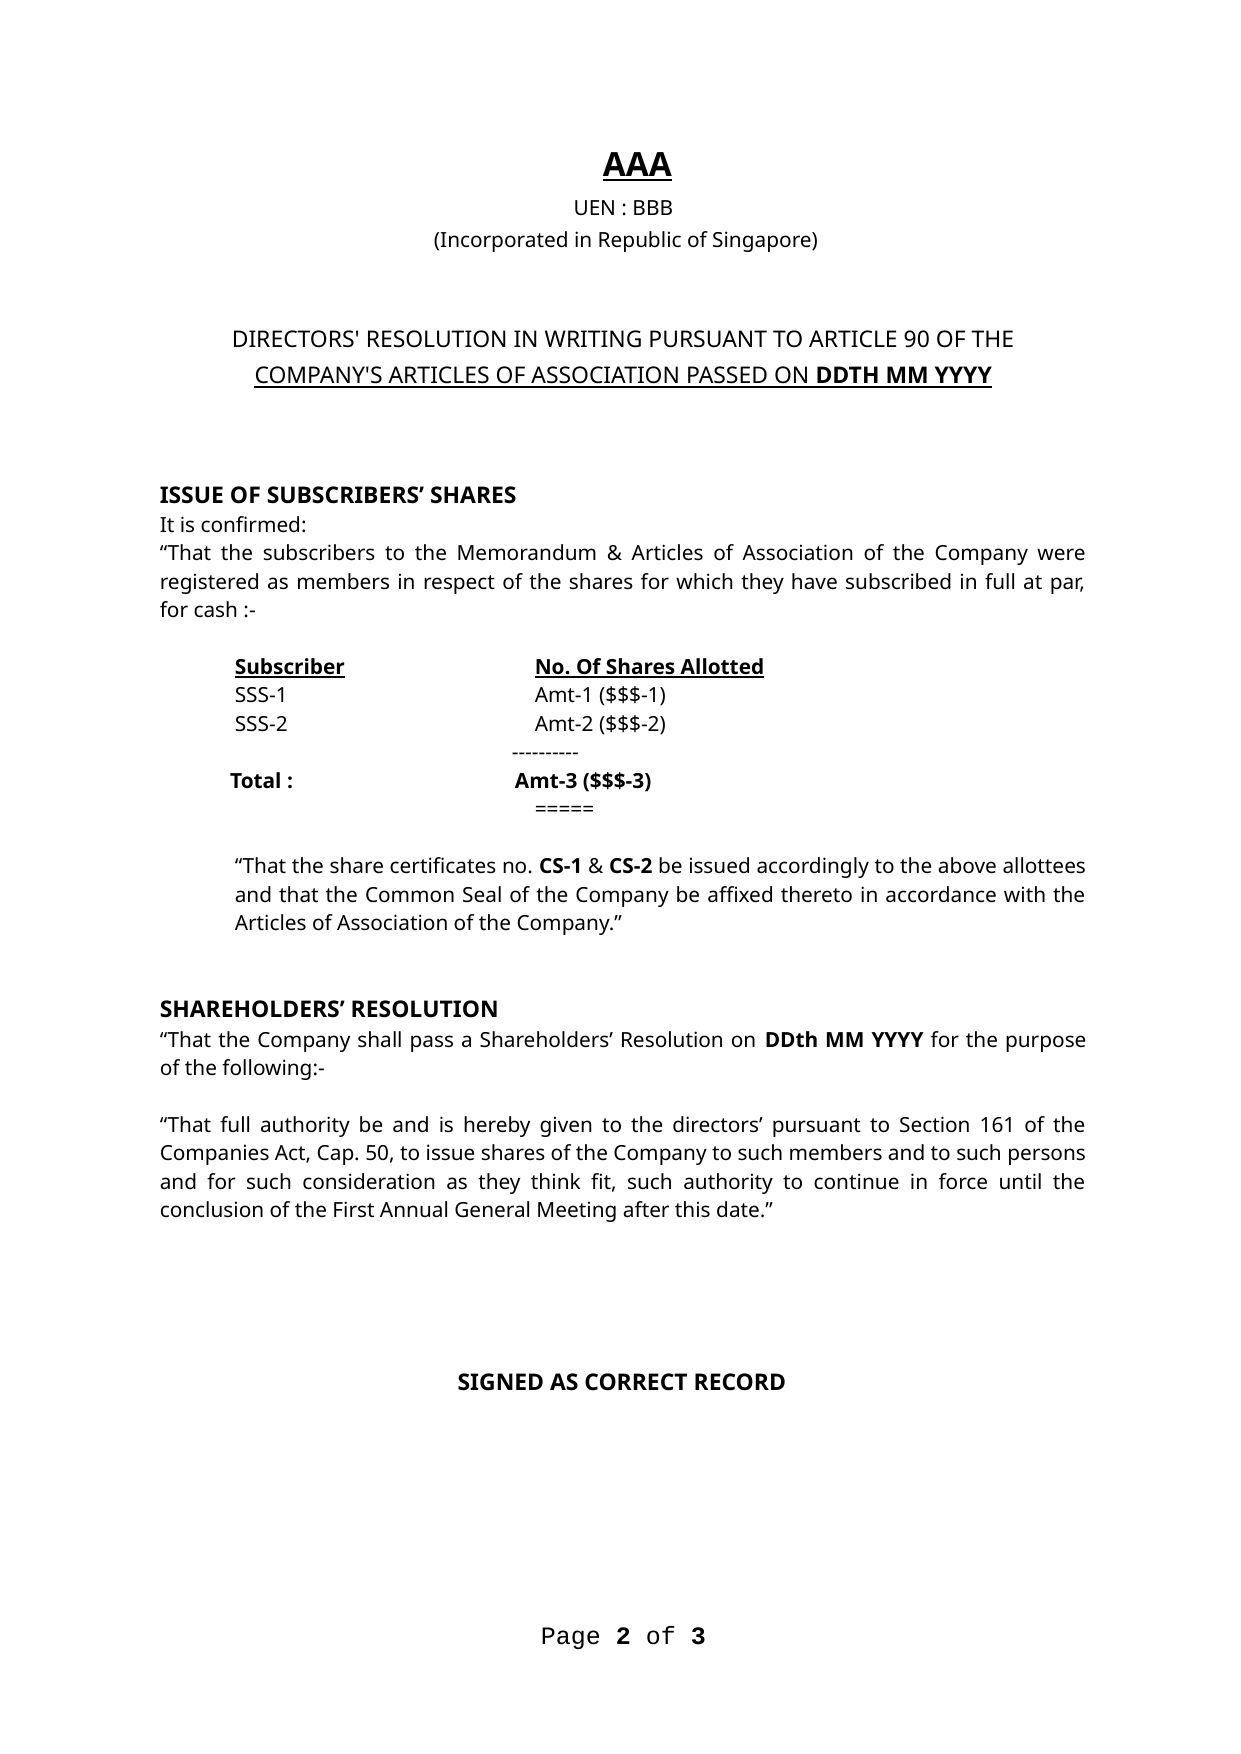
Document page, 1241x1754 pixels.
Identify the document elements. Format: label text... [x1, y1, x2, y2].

text SSS-1 Amt-1 ($$$-1) [159, 681, 1087, 709]
text UEN : BBB [159, 193, 1087, 221]
text Subscriber No. Of Shares Allotted [159, 652, 1087, 681]
text SSS-2 Amt-2 ($$$-2) [159, 709, 1087, 737]
text Total : Amt-3 ($$$-3) [159, 766, 1087, 794]
text SHAREHOLDERS’ RESOLUTION [159, 993, 1087, 1025]
text SIGNED AS CORRECT RECORD [234, 1366, 1087, 1397]
text ===== [159, 794, 1087, 823]
text “That the subscribers to the Memorandum & Articles of Association of the Company were registered as members in respect of the shares for which they have subscribed in full at par, for cash :- [159, 538, 1087, 624]
text “That the share certificates no. CS-1 & CS-2 be issued accordingly to the above allottees and that the Common Seal of the Company be affixed thereto in accordance with the Articles of Association of the Company.” [234, 851, 1087, 937]
text AAA [188, 141, 1087, 186]
text ---------- [159, 737, 1087, 766]
text (Incorporated in Republic of Singapore) [159, 226, 1087, 254]
text “That full authority be and is hereby given to the directors’ pursuant to Section 161 of the Companies Act, Cap. 50, to issue shares of the Company to such members and to such persons and for such consideration as they think fit, such authority to continue in force until the conclusion of the First Annual General Meeting after this date.” [159, 1110, 1087, 1224]
text DIRECTORS' RESOLUTION IN WRITING PURSUANT TO ARTICLE 90 OF THE [159, 323, 1087, 355]
text “That the Company shall pass a Shareholders’ Resolution on DDth MM YYYY for the purpose of the following:- [159, 1025, 1087, 1082]
text COMPANY'S ARTICLES OF ASSOCIATION PASSED ON DDTH MM YYYY [159, 359, 1087, 391]
text ISSUE OF SUBSCRIBERS’ SHARES [159, 479, 1087, 510]
text It is confirmed: [159, 510, 1087, 538]
